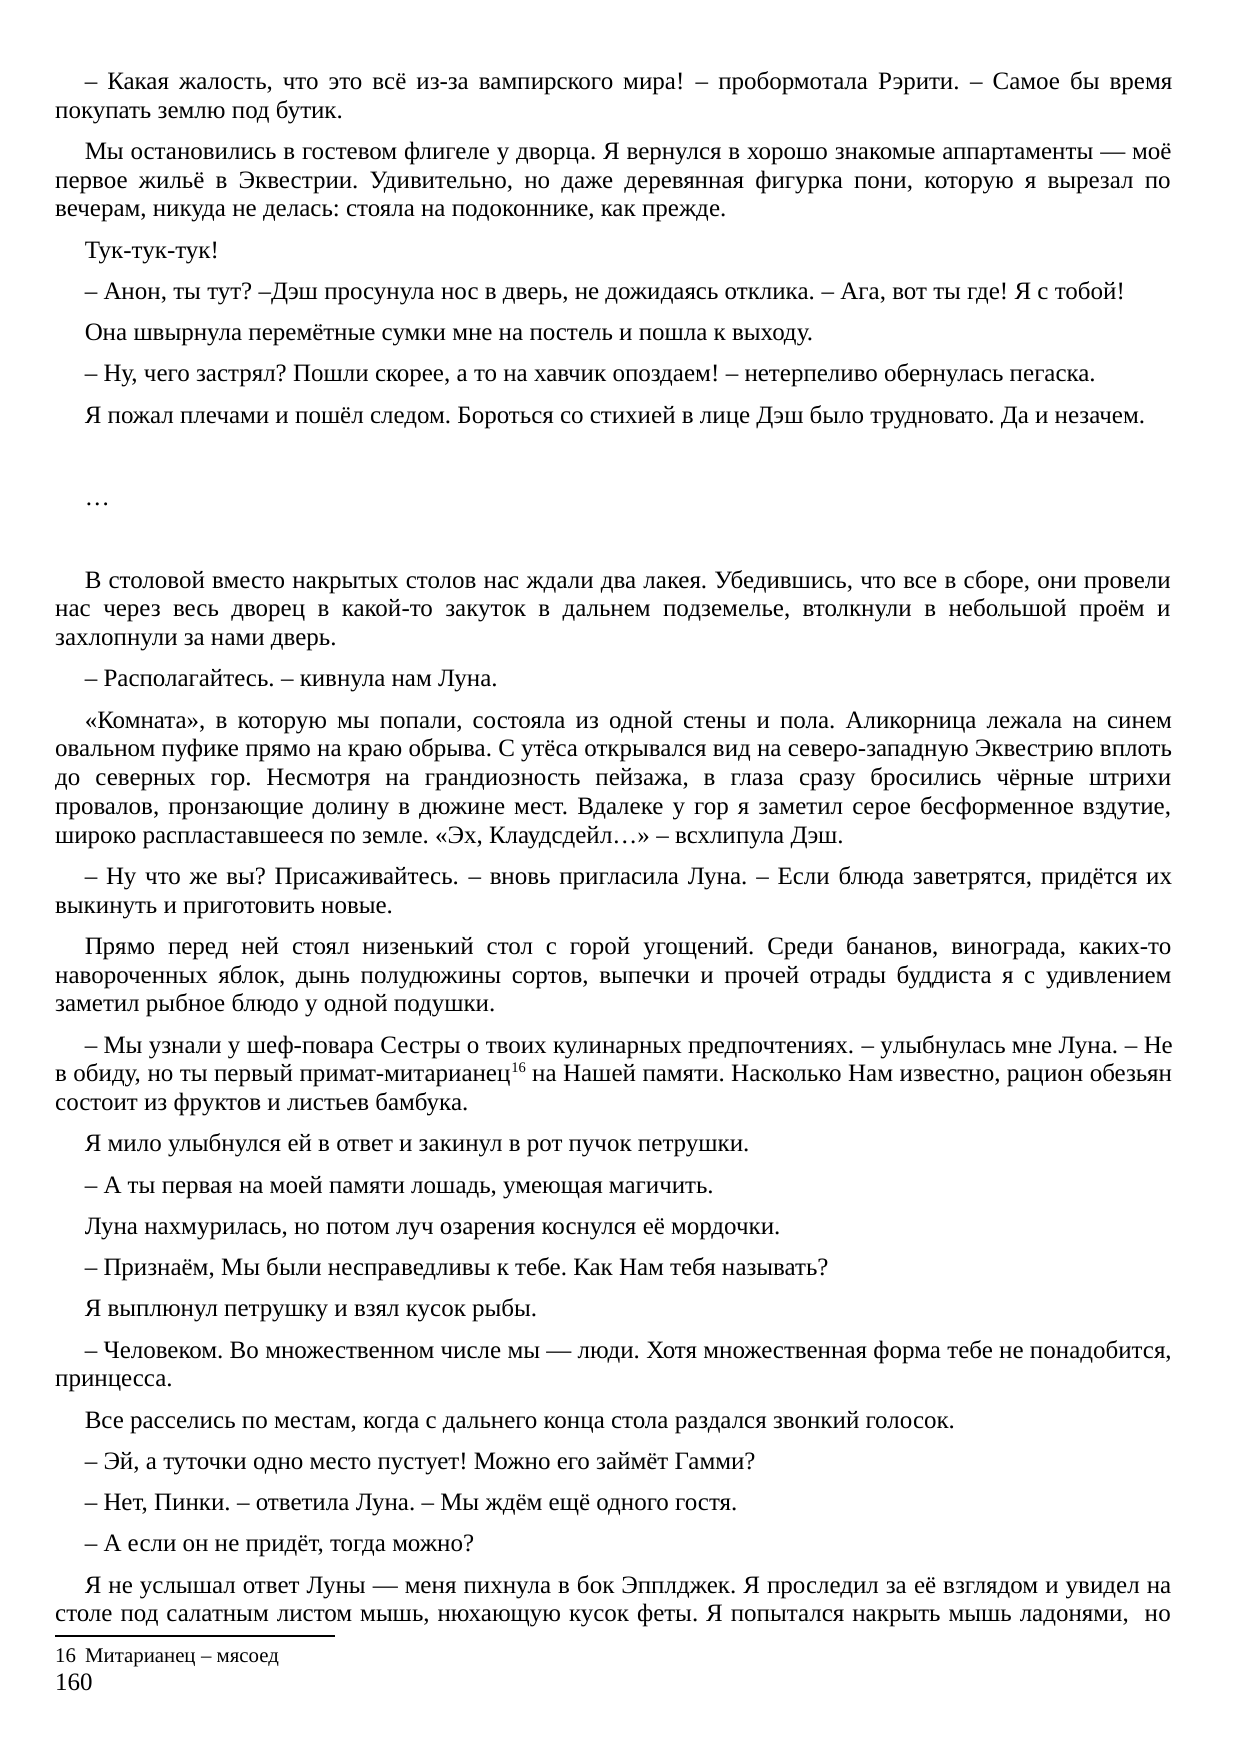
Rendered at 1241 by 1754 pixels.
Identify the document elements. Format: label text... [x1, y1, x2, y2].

text … [55, 482, 1173, 511]
text Луна нахмурилась, но потом луч озарения коснулся её мордочки. [55, 1211, 1173, 1240]
text «Комната», в которую мы попали, состояла из одной стены и пола. Аликорница лежала на синем овальном пуфике прямо на краю обрыва. С утёса открывался вид на северо-западную Эквестрию вплоть до северных гор. Несмотря на грандиозность пейзажа, в глаза сразу бросились чёрные штрихи провалов, пронзающие долину в дюжине мест. Вдалеке у гор я заметил серое бесформенное вздутие, широко распластавшееся по земле. «Эх, Клаудсдейл…» – всхлипула Дэш. [55, 705, 1173, 848]
text Она швырнула перемётные сумки мне на постель и пошла к выходу. [55, 317, 1173, 346]
text – Человеком. Во множественном числе мы — люди. Хотя множественная форма тебе не понадобится, принцесса. [55, 1335, 1173, 1392]
text – Признаём, Мы были несправедливы к тебе. Как Нам тебя называть? [55, 1252, 1173, 1281]
text – Мы узнали у шеф-повара Сестры о твоих кулинарных предпочтениях. – улыбнулась мне Луна. – Не в обиду, но ты первый примат-митарианец на Нашей памяти. Насколько Нам известно, рацион обезьян состоит из фруктов и листьев бамбука. [55, 1030, 1173, 1116]
text В столовой вместо накрытых столов нас ждали два лакея. Убедившись, что все в сборе, они провели нас через весь дворец в какой-то закуток в дальнем подземелье, втолкнули в небольшой проём и захлопнули за нами дверь. [55, 565, 1173, 651]
text – Ну, чего застрял? Пошли скорее, а то на хавчик опоздаем! – нетерпеливо обернулась пегаска. [55, 358, 1173, 387]
text Тук-тук-тук! [55, 235, 1173, 263]
text – А если он не придёт, тогда можно? [55, 1528, 1173, 1557]
text Я мило улыбнулся ей в ответ и закинул в рот пучок петрушки. [55, 1128, 1173, 1157]
text – А ты первая на моей памяти лошадь, умеющая магичить. [55, 1170, 1173, 1198]
text – Эй, а туточки одно место пустует! Можно его займёт Гамми? [55, 1446, 1173, 1475]
text Я не услышал ответ Луны — меня пихнула в бок Эпплджек. Я проследил за её взглядом и увидел на столе под салатным листом мышь, нюхающую кусок феты. Я попытался накрыть мышь ладонями, но [55, 1570, 1173, 1627]
text – Какая жалость, что это всё из-за вампирского мира! – пробормотала Рэрити. – Самое бы время покупать землю под бутик. [55, 66, 1173, 123]
text Все расселись по местам, когда с дальнего конца стола раздался звонкий голосок. [55, 1405, 1173, 1433]
text Прямо перед ней стоял низенький стол с горой угощений. Среди бананов, винограда, каких-то навороченных яблок, дынь полудюжины сортов, выпечки и прочей отрады буддиста я с удивлением заметил рыбное блюдо у одной подушки. [55, 931, 1173, 1017]
text – Нет, Пинки. – ответила Луна. – Мы ждём ещё одного гостя. [55, 1487, 1173, 1516]
text – Ну что же вы? Присаживайтесь. – вновь пригласила Луна. – Если блюда заветрятся, придётся их выкинуть и приготовить новые. [55, 861, 1173, 918]
text – Анон, ты тут? –Дэш просунула нос в дверь, не дожидаясь отклика. – Ага, вот ты где! Я с тобой! [55, 276, 1173, 305]
text – Располагайтесь. – кивнула нам Луна. [55, 663, 1173, 692]
text Мы остановились в гостевом флигеле у дворца. Я вернулся в хорошо знакомые аппартаменты — моё первое жильё в Эквестрии. Удивительно, но даже деревянная фигурка пони, которую я вырезал по вечерам, никуда не делась: стояла на подоконнике, как прежде. [55, 136, 1173, 222]
text Митарианец – мясоед [55, 1642, 1173, 1667]
text Я пожал плечами и пошёл следом. Бороться со стихией в лице Дэш было трудновато. Да и незачем. [55, 400, 1173, 428]
text Я выплюнул петрушку и взял кусок рыбы. [55, 1293, 1173, 1322]
